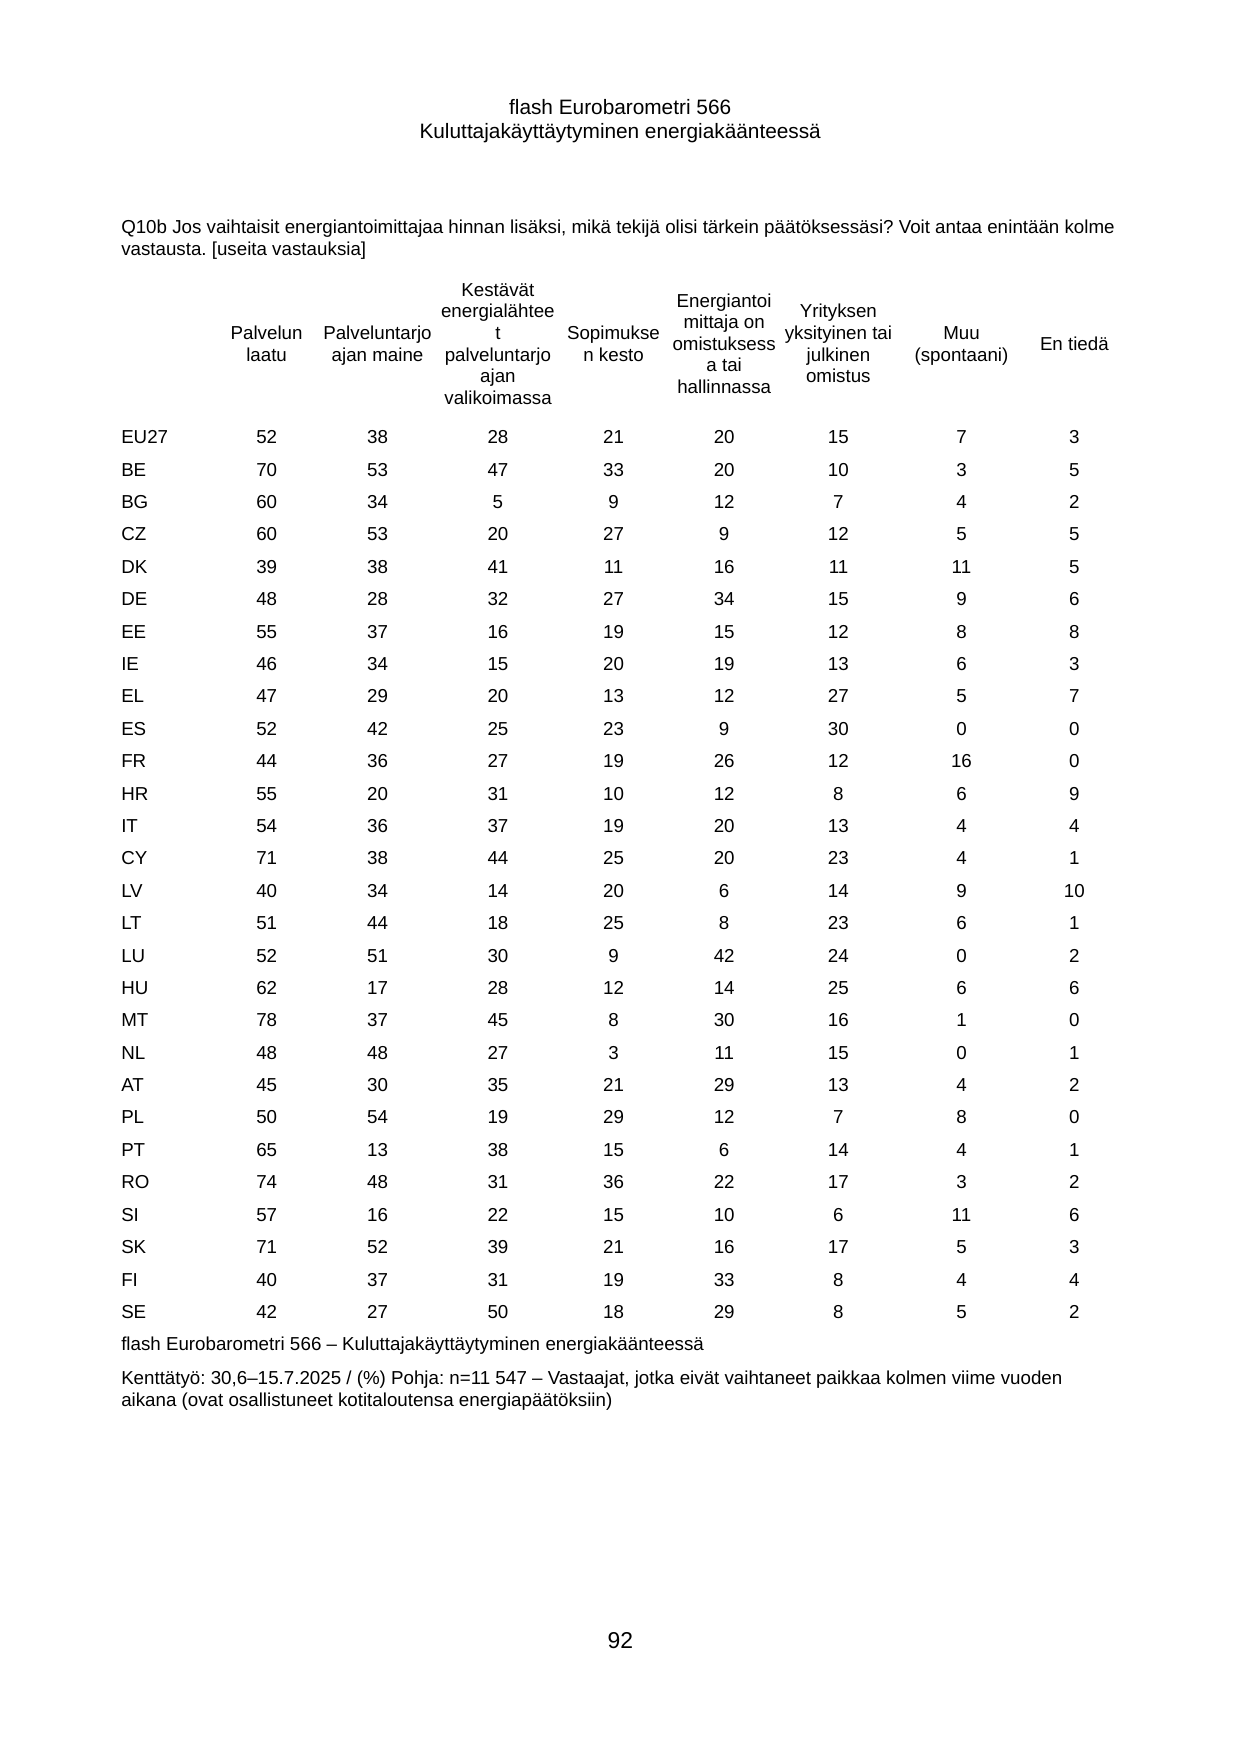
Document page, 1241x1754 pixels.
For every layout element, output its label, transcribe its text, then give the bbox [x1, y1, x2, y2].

table_cell Energiantoimittaja on omistuksessa tai hallinnassa [668, 266, 780, 421]
table_cell SE [118, 1295, 215, 1328]
table_cell 9 [1026, 777, 1122, 809]
table_cell MT [118, 1004, 215, 1036]
table_cell 13 [780, 809, 896, 842]
table_cell 47 [437, 453, 559, 485]
table_cell 6 [668, 874, 780, 907]
table_cell 7 [896, 421, 1026, 453]
table_cell PT [118, 1133, 215, 1166]
table_cell RO [118, 1166, 215, 1198]
table_cell 12 [559, 971, 668, 1004]
table_cell 5 [1026, 453, 1122, 485]
table_cell 4 [896, 809, 1026, 842]
table_cell 29 [559, 1101, 668, 1133]
table_cell EL [118, 680, 215, 712]
table_cell 29 [668, 1295, 780, 1328]
table_cell [118, 266, 215, 421]
table_cell 8 [780, 1263, 896, 1295]
table_cell 51 [215, 907, 318, 939]
table_cell 11 [896, 1198, 1026, 1231]
table_cell 51 [318, 939, 437, 971]
table_cell 0 [896, 712, 1026, 744]
table_cell 7 [780, 1101, 896, 1133]
table_cell flash Eurobarometri 566 – Kuluttajakäyttäytyminen energiakäänteessä [118, 1328, 1122, 1360]
table_cell 8 [896, 615, 1026, 647]
table_cell 10 [780, 453, 896, 485]
table_cell 30 [318, 1069, 437, 1101]
table_cell 42 [668, 939, 780, 971]
table_cell LT [118, 907, 215, 939]
table_cell 39 [437, 1231, 559, 1263]
table_cell 10 [1026, 874, 1122, 907]
table_cell 15 [559, 1133, 668, 1166]
table_cell 5 [1026, 550, 1122, 583]
table_cell 31 [437, 1263, 559, 1295]
table_cell 0 [1026, 745, 1122, 777]
table_cell CY [118, 842, 215, 874]
table_cell 36 [318, 809, 437, 842]
table_cell EE [118, 615, 215, 647]
table_cell 9 [559, 939, 668, 971]
table_cell 6 [1026, 971, 1122, 1004]
table_cell 11 [668, 1036, 780, 1068]
table_cell 6 [668, 1133, 780, 1166]
table_cell 30 [780, 712, 896, 744]
table_cell 11 [896, 550, 1026, 583]
table_cell 48 [318, 1166, 437, 1198]
table_cell 5 [437, 485, 559, 518]
table_cell Kenttätyö: 30,6–15.7.2025 / (%) Pohja: n=11 547 – Vastaajat, jotka eivät vaihtaneet paikkaa kolmen viime vuoden aikana (ovat osallistuneet kotitaloutensa energiapäätöksiin) [118, 1360, 1122, 1417]
table_cell 70 [215, 453, 318, 485]
table_cell 14 [780, 874, 896, 907]
table_cell 25 [559, 907, 668, 939]
table_cell 14 [437, 874, 559, 907]
table_cell 9 [559, 485, 668, 518]
table_cell EU27 [118, 421, 215, 453]
table_cell 24 [780, 939, 896, 971]
table_cell FI [118, 1263, 215, 1295]
table_cell 62 [215, 971, 318, 1004]
table_cell 2 [1026, 1295, 1122, 1328]
table_cell 8 [668, 907, 780, 939]
table_cell 4 [896, 485, 1026, 518]
table_cell 52 [215, 712, 318, 744]
table_cell 23 [559, 712, 668, 744]
table_cell 19 [437, 1101, 559, 1133]
table_cell 4 [896, 1069, 1026, 1101]
table_cell 53 [318, 518, 437, 550]
table_cell 37 [318, 615, 437, 647]
table_cell 9 [896, 583, 1026, 615]
table_cell 0 [1026, 712, 1122, 744]
table_cell BE [118, 453, 215, 485]
table_cell En tiedä [1026, 266, 1122, 421]
table_cell 4 [896, 1263, 1026, 1295]
table_cell 13 [780, 648, 896, 680]
table_cell 44 [437, 842, 559, 874]
table_cell 16 [780, 1004, 896, 1036]
table_cell 46 [215, 648, 318, 680]
table_cell 1 [1026, 907, 1122, 939]
table_cell 74 [215, 1166, 318, 1198]
table_cell Sopimuksen kesto [559, 266, 668, 421]
table_cell 8 [1026, 615, 1122, 647]
table_cell 29 [318, 680, 437, 712]
table_cell 34 [318, 648, 437, 680]
table_cell 4 [1026, 1263, 1122, 1295]
table_cell 16 [896, 745, 1026, 777]
table_cell 16 [318, 1198, 437, 1231]
table_cell 20 [668, 453, 780, 485]
table_cell LV [118, 874, 215, 907]
table_cell 15 [668, 615, 780, 647]
table_cell 18 [559, 1295, 668, 1328]
table_cell LU [118, 939, 215, 971]
table_cell 26 [668, 745, 780, 777]
table_cell 0 [896, 939, 1026, 971]
table_cell 48 [215, 583, 318, 615]
table_cell Palvelun laatu [215, 266, 318, 421]
table_cell 12 [668, 1101, 780, 1133]
table_cell 19 [668, 648, 780, 680]
table_cell HR [118, 777, 215, 809]
table_cell 23 [780, 907, 896, 939]
table_cell 4 [896, 842, 1026, 874]
table_cell 19 [559, 745, 668, 777]
table_cell 16 [668, 1231, 780, 1263]
table_cell 44 [215, 745, 318, 777]
table_cell 38 [318, 550, 437, 583]
table_cell 2 [1026, 1069, 1122, 1101]
table_cell 1 [1026, 842, 1122, 874]
table_cell 3 [1026, 1231, 1122, 1263]
table_cell 14 [668, 971, 780, 1004]
table_cell 38 [318, 842, 437, 874]
table_cell PL [118, 1101, 215, 1133]
table_cell 6 [896, 907, 1026, 939]
table_cell 29 [668, 1069, 780, 1101]
table_cell 1 [1026, 1133, 1122, 1166]
table_cell 78 [215, 1004, 318, 1036]
table_cell 2 [1026, 939, 1122, 971]
table_cell 21 [559, 421, 668, 453]
table_cell 14 [780, 1133, 896, 1166]
table_cell BG [118, 485, 215, 518]
table_cell 6 [1026, 583, 1122, 615]
table_cell 2 [1026, 1166, 1122, 1198]
table_cell 5 [896, 680, 1026, 712]
table_cell 25 [559, 842, 668, 874]
table_cell 39 [215, 550, 318, 583]
table_cell 11 [780, 550, 896, 583]
table_cell 37 [437, 809, 559, 842]
table_cell 9 [668, 518, 780, 550]
table_cell 17 [780, 1231, 896, 1263]
table_cell 13 [559, 680, 668, 712]
table_cell 3 [559, 1036, 668, 1068]
table_cell 15 [437, 648, 559, 680]
table_cell 71 [215, 842, 318, 874]
table_cell 20 [668, 421, 780, 453]
table_cell 54 [215, 809, 318, 842]
table_cell 5 [896, 518, 1026, 550]
table_cell 21 [559, 1231, 668, 1263]
table_cell 21 [559, 1069, 668, 1101]
table_cell 36 [559, 1166, 668, 1198]
table_cell 19 [559, 615, 668, 647]
table_cell 12 [780, 518, 896, 550]
table_cell Yrityksen yksityinen tai julkinen omistus [780, 266, 896, 421]
table_cell 20 [668, 842, 780, 874]
table_cell 34 [318, 485, 437, 518]
table_cell 18 [437, 907, 559, 939]
table_cell 20 [437, 518, 559, 550]
table_cell 53 [318, 453, 437, 485]
table_cell 52 [215, 939, 318, 971]
table_cell 30 [668, 1004, 780, 1036]
table_cell 6 [896, 777, 1026, 809]
table_cell 8 [780, 1295, 896, 1328]
table_cell 57 [215, 1198, 318, 1231]
table_cell 9 [896, 874, 1026, 907]
table_cell 28 [437, 421, 559, 453]
table_cell 37 [318, 1004, 437, 1036]
table_cell 65 [215, 1133, 318, 1166]
table_cell 54 [318, 1101, 437, 1133]
table_cell 8 [780, 777, 896, 809]
table_cell 3 [1026, 421, 1122, 453]
table_cell 42 [215, 1295, 318, 1328]
table_cell 52 [215, 421, 318, 453]
table_cell 60 [215, 518, 318, 550]
table_cell NL [118, 1036, 215, 1068]
table_cell 50 [215, 1101, 318, 1133]
table_cell 40 [215, 874, 318, 907]
table_cell 25 [780, 971, 896, 1004]
table_cell 10 [668, 1198, 780, 1231]
table_cell 28 [437, 971, 559, 1004]
table_cell 3 [1026, 648, 1122, 680]
table_cell 11 [559, 550, 668, 583]
table_cell 28 [318, 583, 437, 615]
table_cell 48 [215, 1036, 318, 1068]
table_cell 22 [437, 1198, 559, 1231]
table_cell 6 [896, 971, 1026, 1004]
table_cell 7 [780, 485, 896, 518]
table_cell 37 [318, 1263, 437, 1295]
table_cell 38 [318, 421, 437, 453]
table_cell 20 [437, 680, 559, 712]
table_cell 2 [1026, 485, 1122, 518]
table_cell 12 [668, 680, 780, 712]
table_cell 12 [780, 745, 896, 777]
table_cell 6 [1026, 1198, 1122, 1231]
table_cell 33 [668, 1263, 780, 1295]
table_cell 8 [896, 1101, 1026, 1133]
table_cell 40 [215, 1263, 318, 1295]
table_cell 19 [559, 809, 668, 842]
table_cell 15 [780, 1036, 896, 1068]
table_cell 12 [668, 485, 780, 518]
table_cell 38 [437, 1133, 559, 1166]
table_cell 27 [780, 680, 896, 712]
table_cell 12 [668, 777, 780, 809]
table_cell 20 [559, 648, 668, 680]
table_cell 45 [215, 1069, 318, 1101]
table_header Q10b Jos vaihtaisit energiantoimittajaa hinnan lisäksi, mikä tekijä olisi tärkein päätöksessäsi? Voit antaa enintään kolme vastausta. [useita vastauksia] [118, 209, 1122, 266]
table_cell 0 [896, 1036, 1026, 1068]
table_cell Palveluntarjoajan maine [318, 266, 437, 421]
table_cell DK [118, 550, 215, 583]
table_cell 17 [318, 971, 437, 1004]
table_cell 5 [896, 1295, 1026, 1328]
table_cell 22 [668, 1166, 780, 1198]
table_cell 5 [1026, 518, 1122, 550]
table_cell 27 [437, 1036, 559, 1068]
table_cell 8 [559, 1004, 668, 1036]
table_cell 6 [896, 648, 1026, 680]
table_cell Kestävät energialähteet palveluntarjoajan valikoimassa [437, 266, 559, 421]
table_cell 27 [318, 1295, 437, 1328]
table_cell 15 [780, 583, 896, 615]
table_cell 6 [780, 1198, 896, 1231]
table_cell 3 [896, 1166, 1026, 1198]
table_cell 41 [437, 550, 559, 583]
table_cell 33 [559, 453, 668, 485]
table_cell FR [118, 745, 215, 777]
table_cell Muu (spontaani) [896, 266, 1026, 421]
table_cell 4 [896, 1133, 1026, 1166]
table_cell 42 [318, 712, 437, 744]
table_cell 15 [780, 421, 896, 453]
table_cell 45 [437, 1004, 559, 1036]
table_cell 48 [318, 1036, 437, 1068]
table_cell 0 [1026, 1004, 1122, 1036]
table_cell 16 [437, 615, 559, 647]
table_cell 9 [668, 712, 780, 744]
table_cell 5 [896, 1231, 1026, 1263]
table_cell 30 [437, 939, 559, 971]
table_cell 50 [437, 1295, 559, 1328]
table_cell 36 [318, 745, 437, 777]
table_cell 20 [559, 874, 668, 907]
table_cell 44 [318, 907, 437, 939]
table_cell IE [118, 648, 215, 680]
table_cell 10 [559, 777, 668, 809]
table_cell 4 [1026, 809, 1122, 842]
table_cell 1 [1026, 1036, 1122, 1068]
table_cell 32 [437, 583, 559, 615]
table_cell 3 [896, 453, 1026, 485]
table_cell 13 [318, 1133, 437, 1166]
table_cell AT [118, 1069, 215, 1101]
table_cell 25 [437, 712, 559, 744]
table_cell 52 [318, 1231, 437, 1263]
table_cell 34 [318, 874, 437, 907]
table_cell 55 [215, 777, 318, 809]
table_cell 16 [668, 550, 780, 583]
table_cell 31 [437, 777, 559, 809]
table_cell SK [118, 1231, 215, 1263]
table_cell 15 [559, 1198, 668, 1231]
table_cell DE [118, 583, 215, 615]
table_cell 20 [668, 809, 780, 842]
table_cell 23 [780, 842, 896, 874]
table_cell 34 [668, 583, 780, 615]
table_cell ES [118, 712, 215, 744]
table_cell 35 [437, 1069, 559, 1101]
table_cell 12 [780, 615, 896, 647]
table_cell 71 [215, 1231, 318, 1263]
table_cell 1 [896, 1004, 1026, 1036]
table_cell 0 [1026, 1101, 1122, 1133]
table_cell HU [118, 971, 215, 1004]
table_cell 13 [780, 1069, 896, 1101]
table_cell 27 [559, 583, 668, 615]
table_cell SI [118, 1198, 215, 1231]
table_cell 20 [318, 777, 437, 809]
table_cell 17 [780, 1166, 896, 1198]
table_cell 27 [559, 518, 668, 550]
table_cell 31 [437, 1166, 559, 1198]
table_cell 19 [559, 1263, 668, 1295]
table_cell 55 [215, 615, 318, 647]
table_cell 7 [1026, 680, 1122, 712]
table_cell CZ [118, 518, 215, 550]
table_cell 60 [215, 485, 318, 518]
table_cell 27 [437, 745, 559, 777]
table_cell 47 [215, 680, 318, 712]
table_cell IT [118, 809, 215, 842]
